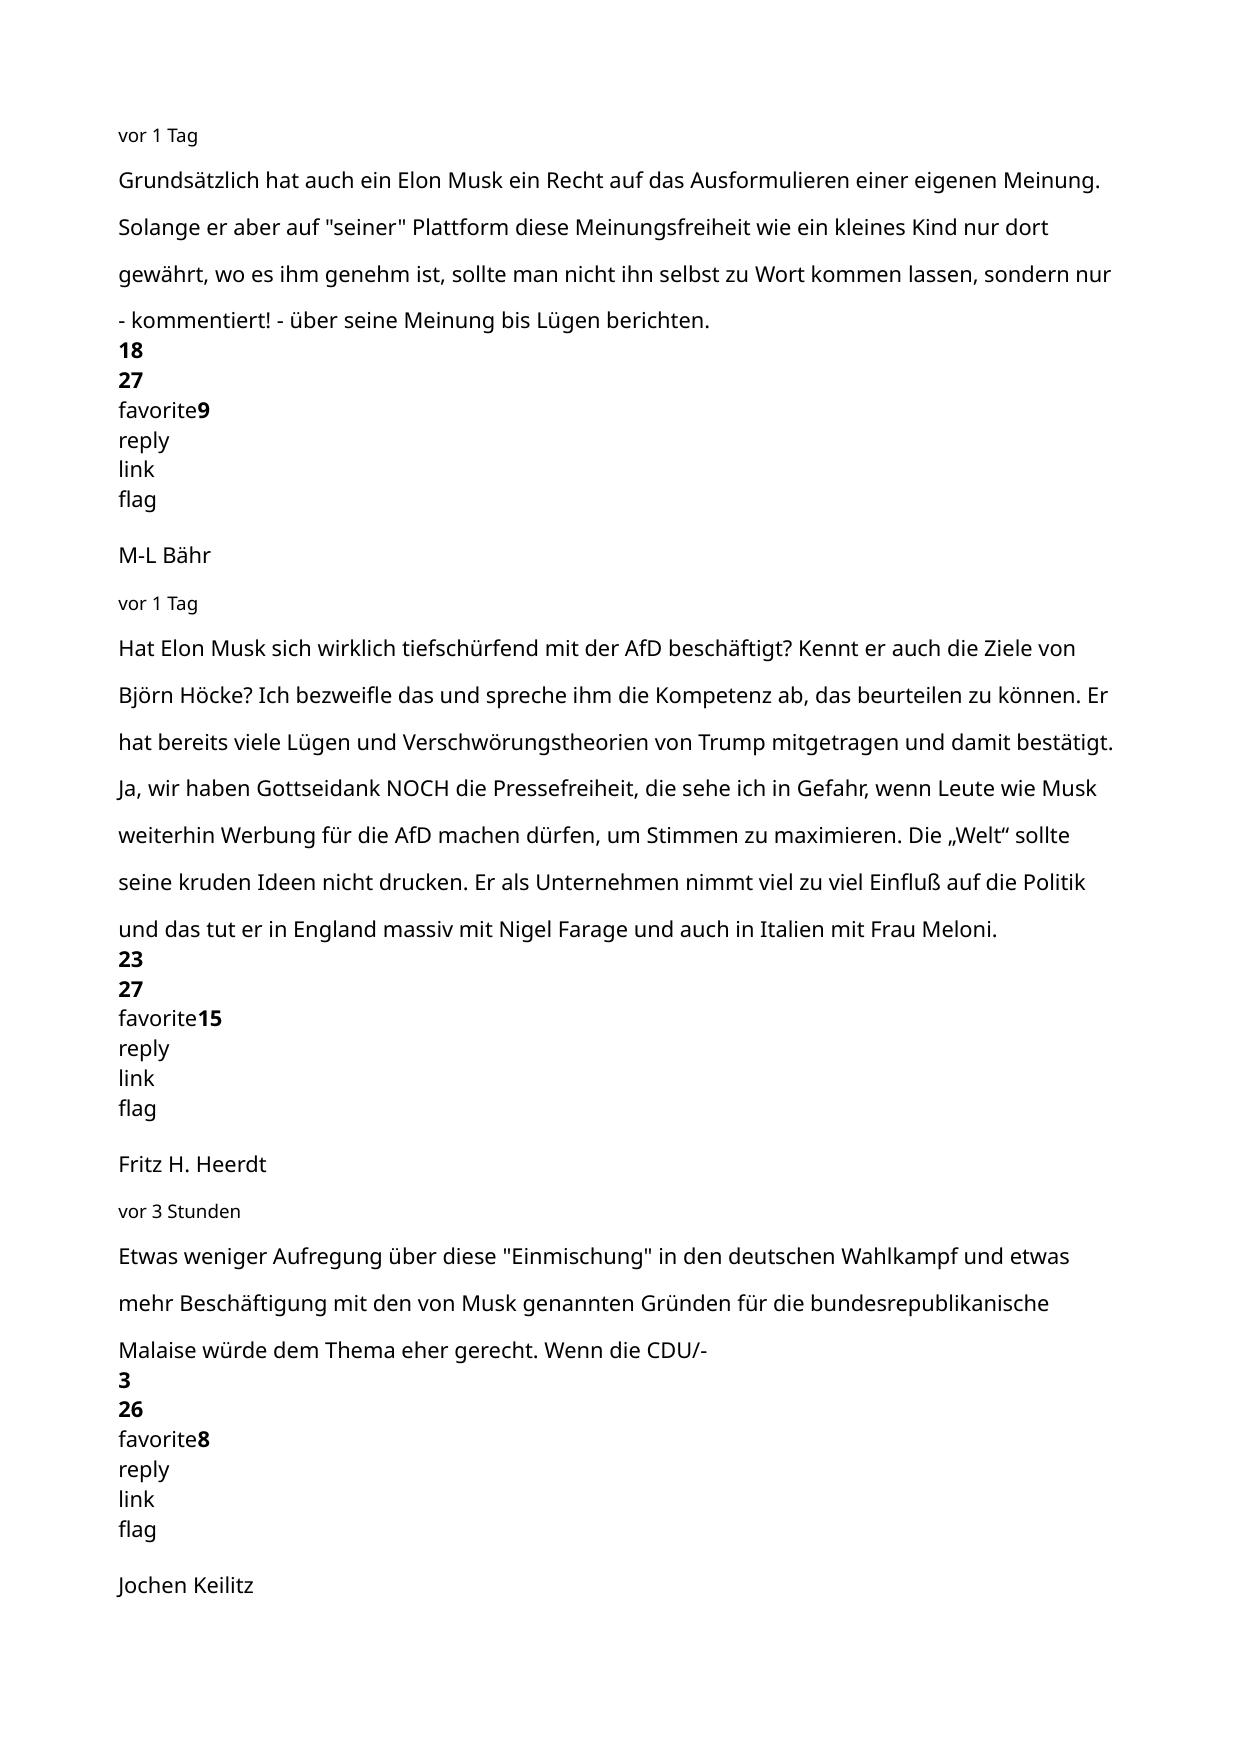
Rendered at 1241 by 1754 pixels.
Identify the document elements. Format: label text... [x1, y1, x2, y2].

text flag [118, 484, 1122, 514]
text 18 [118, 335, 1122, 365]
text Fritz H. Heerdt [118, 1138, 1114, 1179]
text vor 3 Stunden [118, 1194, 1122, 1224]
text Grundsätzlich hat auch ein Elon Musk ein Recht auf das Ausformulieren einer eigenen Meinung. Solange er aber auf "seiner" Plattform diese Meinungsfreiheit wie ein kleines Kind nur dort gewährt, wo es ihm genehm ist, sollte man nicht ihn selbst zu Wort kommen lassen, sondern nur - kommentiert! - über seine Meinung bis Lügen berichten. [118, 148, 1122, 335]
text Etwas weniger Aufregung über diese "Einmischung" in den deutschen Wahlkampf und etwas mehr Beschäftigung mit den von Musk genannten Gründen für die bundesrepublikanische Malaise würde dem Thema eher gerecht. Wenn die CDU/- [118, 1224, 1122, 1365]
text favorite8 [118, 1424, 1122, 1454]
text 27 [118, 365, 1122, 395]
text flag [118, 1093, 1122, 1122]
text 23 [118, 944, 1122, 973]
text reply [118, 425, 1122, 454]
text favorite15 [118, 1003, 1122, 1033]
text reply [118, 1033, 1122, 1063]
text reply [118, 1454, 1122, 1484]
text link [118, 1063, 1122, 1093]
text vor 1 Tag [118, 586, 1122, 616]
text Jochen Keilitz [118, 1559, 1114, 1600]
text 3 [118, 1365, 1122, 1394]
text flag [118, 1514, 1122, 1543]
text M-L Bähr [118, 530, 1114, 570]
text 26 [118, 1394, 1122, 1424]
text favorite9 [118, 395, 1122, 425]
text link [118, 454, 1122, 484]
text 27 [118, 973, 1122, 1003]
text vor 1 Tag [118, 118, 1122, 148]
text link [118, 1484, 1122, 1514]
text Hat Elon Musk sich wirklich tiefschürfend mit der AfD beschäftigt? Kennt er auch die Ziele von Björn Höcke? Ich bezweifle das und spreche ihm die Kompetenz ab, das beurteilen zu können. Er hat bereits viele Lügen und Verschwörungstheorien von Trump mitgetragen und damit bestätigt. Ja, wir haben Gottseidank NOCH die Pressefreiheit, die sehe ich in Gefahr, wenn Leute wie Musk weiterhin Werbung für die AfD machen dürfen, um Stimmen zu maximieren. Die „Welt“ sollte seine kruden Ideen nicht drucken. Er als Unternehmen nimmt viel zu viel Einfluß auf die Politik und das tut er in England massiv mit Nigel Farage und auch in Italien mit Frau Meloni. [118, 616, 1122, 944]
